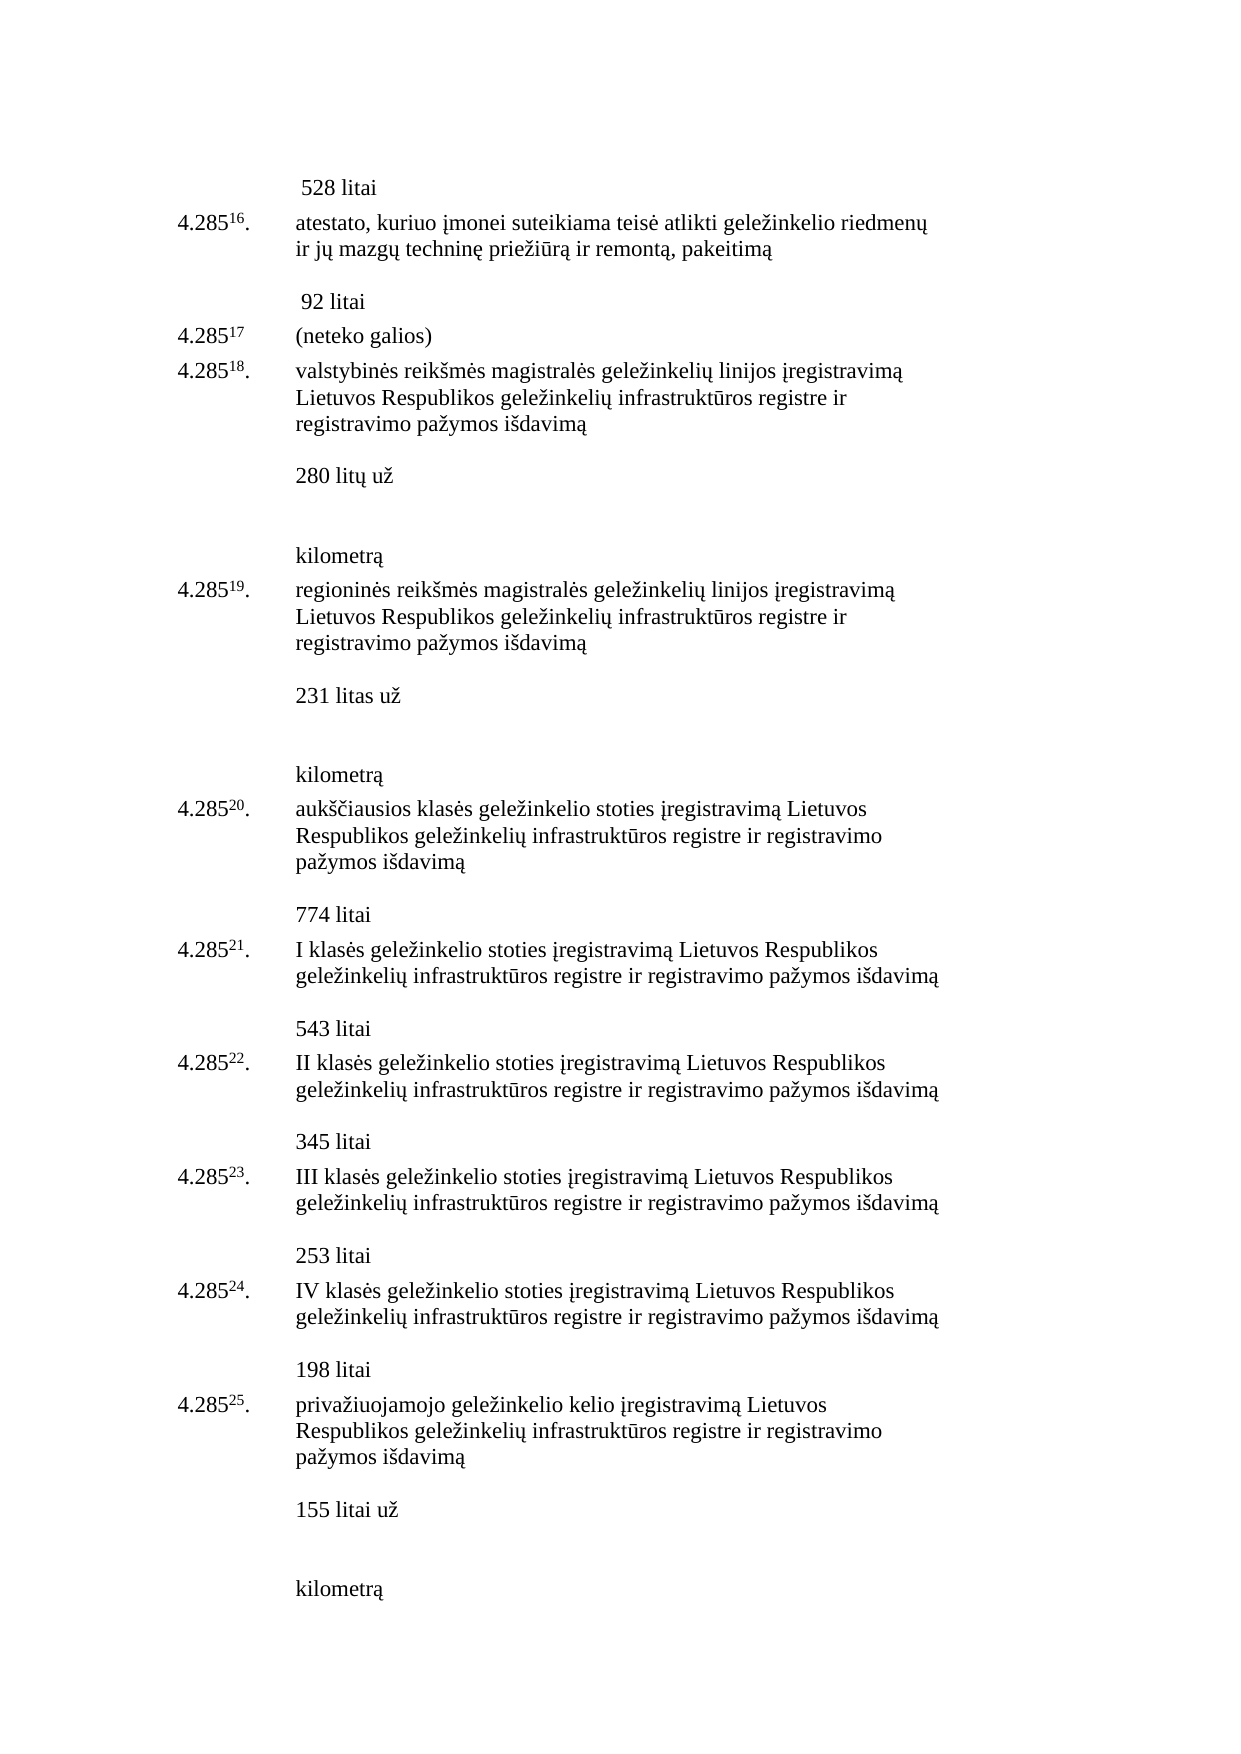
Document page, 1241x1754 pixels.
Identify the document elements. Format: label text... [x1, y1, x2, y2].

text 4.28522. II klasės geležinkelio stoties įregistravimą Lietuvos Respublikos geležinkelių infrastruktūros registre ir registravimo pažymos išdavimą 345 litai [177, 1049, 945, 1155]
text 4.28523. III klasės geležinkelio stoties įregistravimą Lietuvos Respublikos geležinkelių infrastruktūros registre ir registravimo pažymos išdavimą 253 litai [177, 1163, 945, 1268]
text 4.28518. valstybinės reikšmės magistralės geležinkelių linijos įregistravimą Lietuvos Respublikos geležinkelių infrastruktūros registre ir registravimo pažymos išdavimą 280 litų už kilometrą [177, 357, 945, 568]
text 4.28519. regioninės reikšmės magistralės geležinkelių linijos įregistravimą Lietuvos Respublikos geležinkelių infrastruktūros registre ir registravimo pažymos išdavimą 231 litas už kilometrą [177, 576, 945, 787]
text 528 litai [177, 148, 930, 200]
text 4.28525. privažiuojamojo geležinkelio kelio įregistravimą Lietuvos Respublikos geležinkelių infrastruktūros registre ir registravimo pažymos išdavimą 155 litai už kilometrą [177, 1391, 945, 1601]
text 4.28520. aukščiausios klasės geležinkelio stoties įregistravimą Lietuvos Respublikos geležinkelių infrastruktūros registre ir registravimo pažymos išdavimą 774 litai [177, 796, 945, 927]
text 4.28521. I klasės geležinkelio stoties įregistravimą Lietuvos Respublikos geležinkelių infrastruktūros registre ir registravimo pažymos išdavimą 543 litai [177, 936, 945, 1041]
text 4.28516. atestato, kuriuo įmonei suteikiama teisė atlikti geležinkelio riedmenų ir jų mazgų techninę priežiūrą ir remontą, pakeitimą 92 litai [177, 209, 930, 314]
text 4.28524. IV klasės geležinkelio stoties įregistravimą Lietuvos Respublikos geležinkelių infrastruktūros registre ir registravimo pažymos išdavimą 198 litai [177, 1277, 945, 1382]
text 4.28517 (neteko galios) [177, 322, 945, 349]
